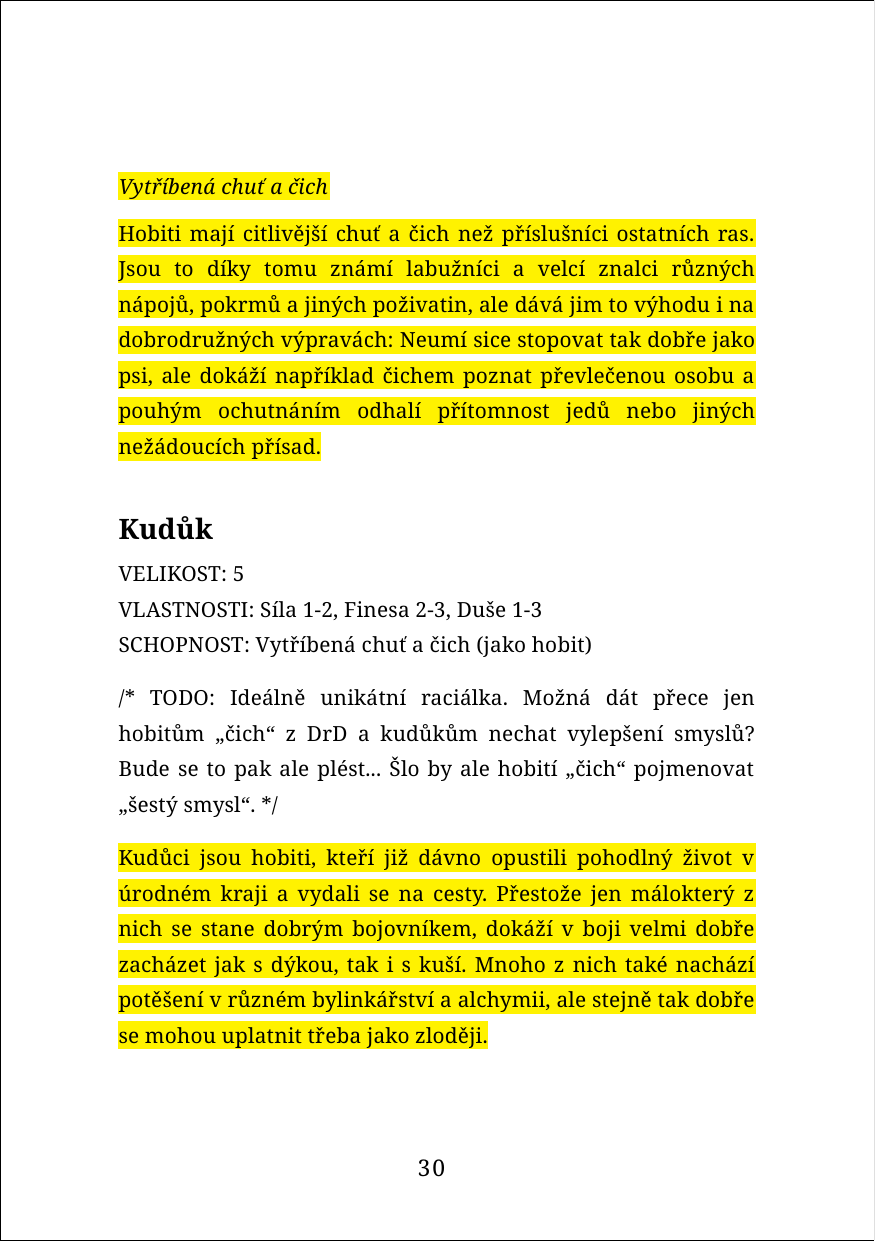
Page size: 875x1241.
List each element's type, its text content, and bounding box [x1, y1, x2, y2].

text VELIKOST: 5 VLASTNOSTI: Síla 1-2, Finesa 2-3, Duše 1-3 SCHOPNOST: Vytříbená chuť a čich (jako hobit) [118, 559, 756, 659]
text Hobiti mají citlivější chuť a čich než příslušníci ostatních ras. Jsou to díky tomu známí labužníci a velcí znalci různých nápojů, pokrmů a jiných poživatin, ale dává jim to výhodu i na dobrodružných výpravách: Neumí sice stopovat tak dobře jako psi, ale dokáží například čichem poznat převlečenou osobu a pouhým ochutnáním odhalí přítomnost jedů nebo jiných nežádoucích přísad. [118, 219, 756, 461]
text /* TODO: Ideálně unikátní raciálka. Možná dát přece jen hobitům „čich“ z DrD a kudůkům nechat vylepšení smyslů? Bude se to pak ale plést... Šlo by ale hobití „čich“ pojmenovat „šestý smysl“. */ [118, 683, 756, 818]
text Vytříbená chuť a čich [118, 172, 756, 200]
subtitle Kudůk [118, 509, 756, 547]
text Kudůci jsou hobiti, kteří již dávno opustili pohodlný život v úrodném kraji a vydali se na cesty. Přestože jen málokterý z nich se stane dobrým bojovníkem, dokáží v boji velmi dobře zacházet jak s dýkou, tak i s kuší. Mnoho z nich také nachází potěšení v různém bylinkářství a alchymii, ale stejně tak dobře se mohou uplatnit třeba jako zloději. [118, 843, 756, 1049]
